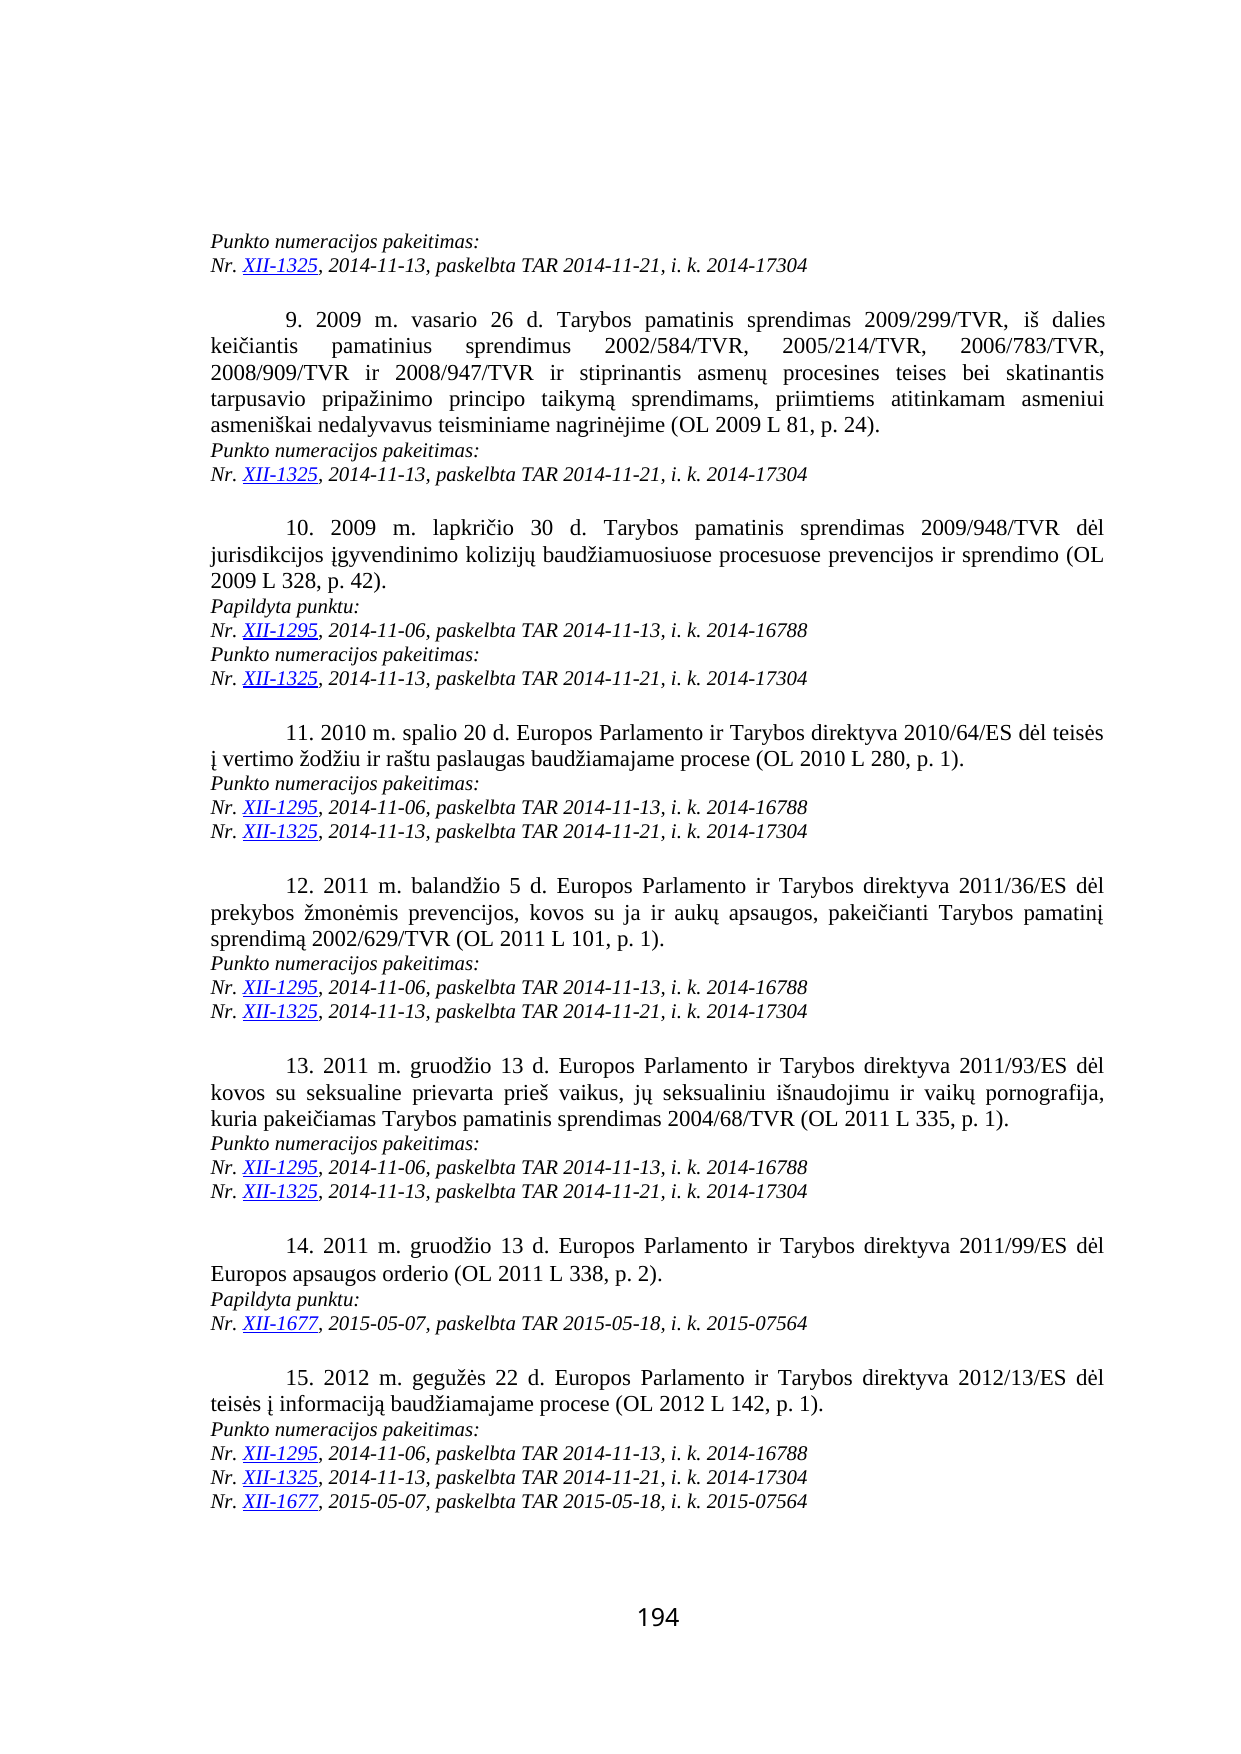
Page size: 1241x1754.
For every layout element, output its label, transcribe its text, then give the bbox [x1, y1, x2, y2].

text Punkto numeracijos pakeitimas: [210, 951, 1105, 975]
text Punkto numeracijos pakeitimas: [210, 1417, 1105, 1441]
text Nr. XII-1295, 2014-11-06, paskelbta TAR 2014-11-13, i. k. 2014-16788 [210, 1441, 1105, 1465]
text 12. 2011 m. balandžio 5 d. Europos Parlamento ir Tarybos direktyva 2011/36/ES dėl prekybos žmonėmis prevencijos, kovos su ja ir aukų apsaugos, pakeičianti Tarybos pamatinį sprendimą 2002/629/TVR (OL 2011 L 101, p. 1). [210, 872, 1105, 951]
text Nr. XII-1295, 2014-11-06, paskelbta TAR 2014-11-13, i. k. 2014-16788 [210, 618, 1105, 642]
text Nr. XII-1325, 2014-11-13, paskelbta TAR 2014-11-21, i. k. 2014-17304 [210, 999, 1105, 1023]
text 13. 2011 m. gruodžio 13 d. Europos Parlamento ir Tarybos direktyva 2011/93/ES dėl kovos su seksualine prievarta prieš vaikus, jų seksualiniu išnaudojimu ir vaikų pornografija, kuria pakeičiamas Tarybos pamatinis sprendimas 2004/68/TVR (OL 2011 L 335, p. 1). [210, 1052, 1105, 1131]
text Nr. XII-1325, 2014-11-13, paskelbta TAR 2014-11-21, i. k. 2014-17304 [210, 1179, 1105, 1203]
text 11. 2010 m. spalio 20 d. Europos Parlamento ir Tarybos direktyva 2010/64/ES dėl teisės į vertimo žodžiu ir raštu paslaugas baudžiamajame procese (OL 2010 L 280, p. 1). [210, 718, 1105, 771]
text Nr. XII-1325, 2014-11-13, paskelbta TAR 2014-11-21, i. k. 2014-17304 [210, 666, 1105, 690]
text Nr. XII-1295, 2014-11-06, paskelbta TAR 2014-11-13, i. k. 2014-16788 [210, 795, 1105, 819]
text Nr. XII-1325, 2014-11-13, paskelbta TAR 2014-11-21, i. k. 2014-17304 [210, 1465, 1105, 1489]
text 9. 2009 m. vasario 26 d. Tarybos pamatinis sprendimas 2009/299/TVR, iš dalies keičiantis pamatinius sprendimus 2002/584/TVR, 2005/214/TVR, 2006/783/TVR, 2008/909/TVR ir 2008/947/TVR ir stiprinantis asmenų procesines teises bei skatinantis tarpusavio pripažinimo principo taikymą sprendimams, priimtiems atitinkamam asmeniui asmeniškai nedalyvavus teisminiame nagrinėjime (OL 2009 L 81, p. 24). [210, 306, 1105, 438]
text Nr. XII-1325, 2014-11-13, paskelbta TAR 2014-11-21, i. k. 2014-17304 [210, 819, 1105, 843]
text Papildyta punktu: [210, 1287, 1105, 1311]
text Punkto numeracijos pakeitimas: [210, 642, 1105, 666]
text Punkto numeracijos pakeitimas: [210, 771, 1105, 795]
text Nr. XII-1677, 2015-05-07, paskelbta TAR 2015-05-18, i. k. 2015-07564 [210, 1489, 1105, 1513]
text 15. 2012 m. gegužės 22 d. Europos Parlamento ir Tarybos direktyva 2012/13/ES dėl teisės į informaciją baudžiamajame procese (OL 2012 L 142, p. 1). [210, 1364, 1105, 1417]
text 14. 2011 m. gruodžio 13 d. Europos Parlamento ir Tarybos direktyva 2011/99/ES dėl Europos apsaugos orderio (OL 2011 L 338, p. 2). [210, 1232, 1105, 1287]
text Punkto numeracijos pakeitimas: [210, 438, 1105, 462]
text Nr. XII-1295, 2014-11-06, paskelbta TAR 2014-11-13, i. k. 2014-16788 [210, 975, 1105, 999]
text Nr. XII-1677, 2015-05-07, paskelbta TAR 2015-05-18, i. k. 2015-07564 [210, 1311, 1105, 1335]
text 10. 2009 m. lapkričio 30 d. Tarybos pamatinis sprendimas 2009/948/TVR dėl jurisdikcijos įgyvendinimo kolizijų baudžiamuosiuose procesuose prevencijos ir sprendimo (OL 2009 L 328, p. 42). [210, 514, 1105, 593]
text Punkto numeracijos pakeitimas: [210, 229, 1105, 253]
text Nr. XII-1325, 2014-11-13, paskelbta TAR 2014-11-21, i. k. 2014-17304 [210, 462, 1105, 486]
text Papildyta punktu: [210, 593, 1105, 618]
text Punkto numeracijos pakeitimas: [210, 1131, 1105, 1155]
text Nr. XII-1295, 2014-11-06, paskelbta TAR 2014-11-13, i. k. 2014-16788 [210, 1155, 1105, 1179]
text Nr. XII-1325, 2014-11-13, paskelbta TAR 2014-11-21, i. k. 2014-17304 [210, 253, 1105, 277]
